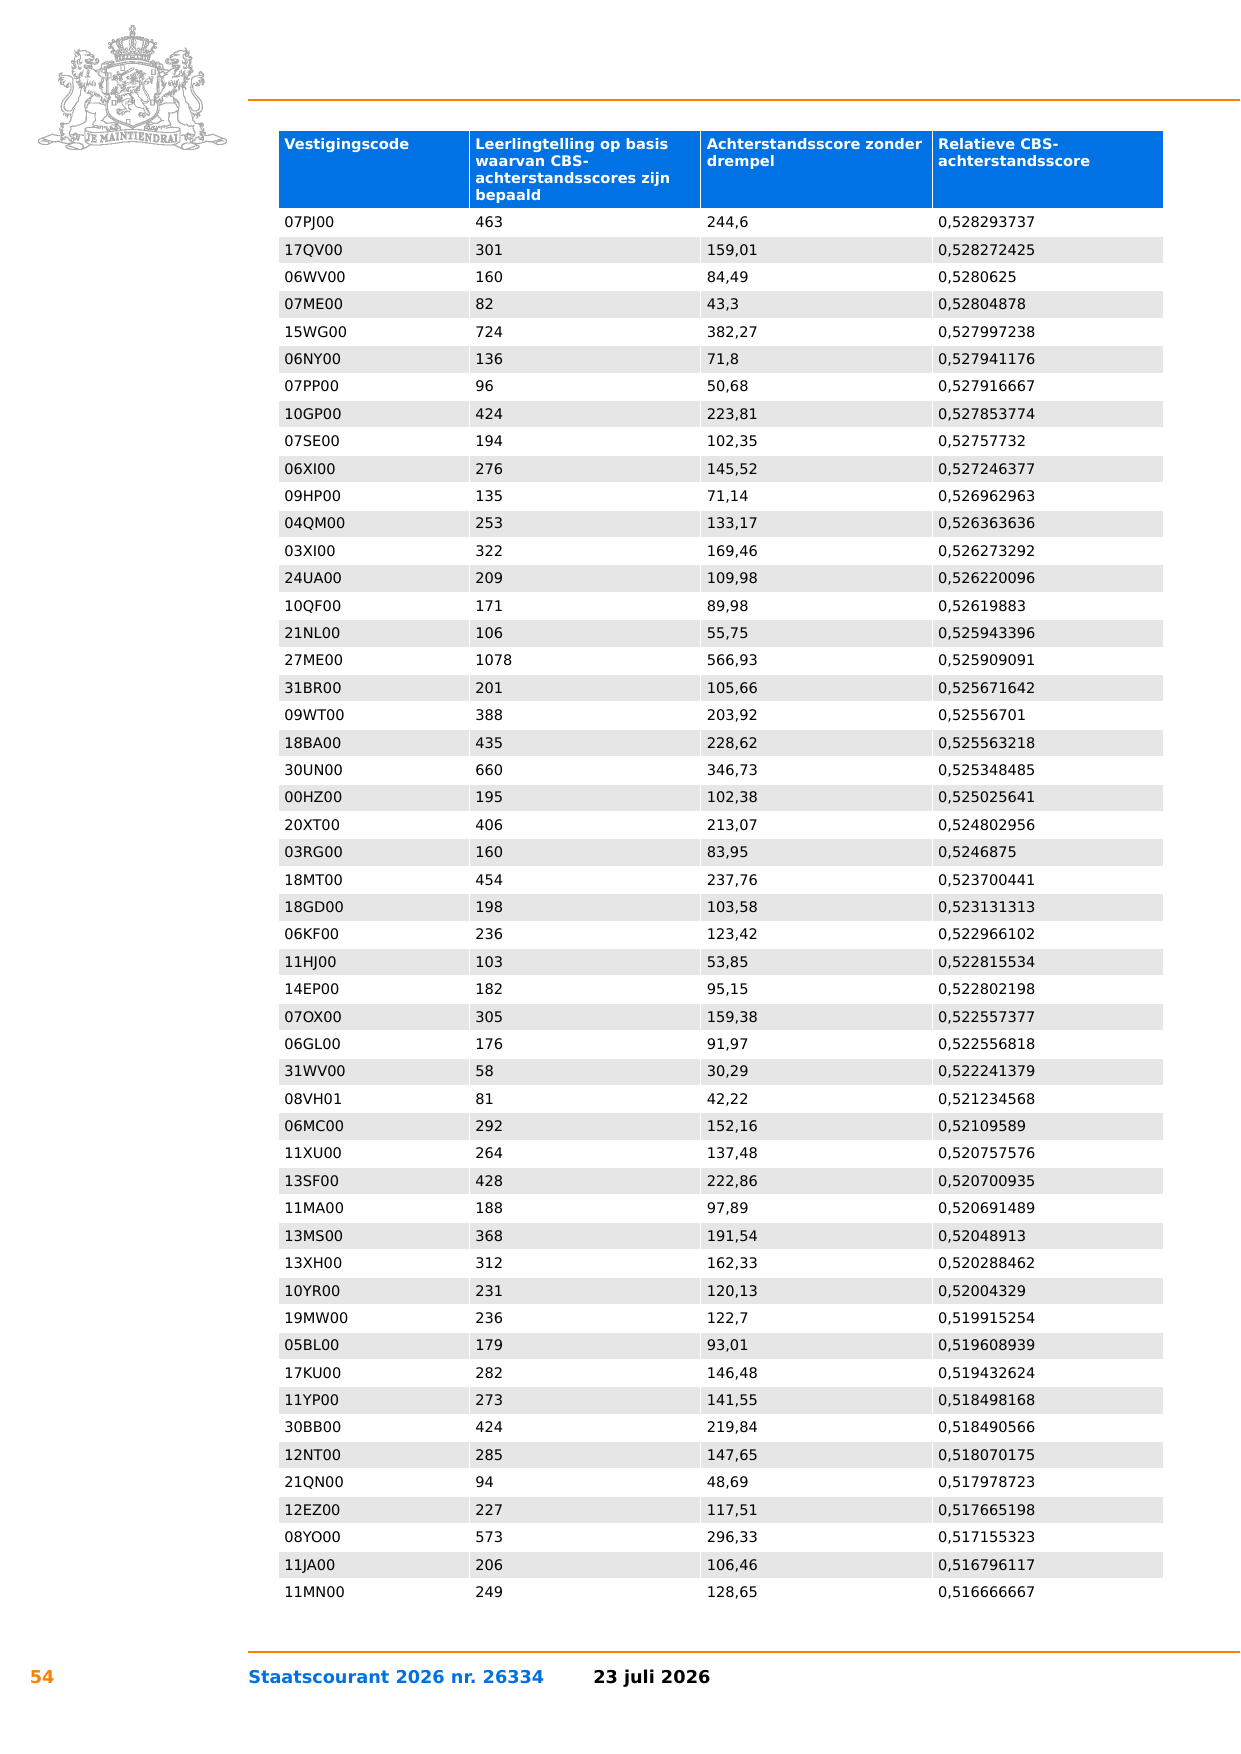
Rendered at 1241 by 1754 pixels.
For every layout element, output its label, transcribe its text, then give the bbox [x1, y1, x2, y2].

table_cell 123,42 [701, 922, 932, 948]
table_cell 89,98 [701, 593, 932, 619]
table_cell 312 [470, 1250, 700, 1277]
table_cell 231 [470, 1278, 700, 1304]
table_cell 305 [470, 1004, 700, 1030]
table_cell 388 [470, 703, 700, 729]
table_cell 209 [470, 565, 700, 592]
table_cell 0,522557377 [933, 1004, 1163, 1030]
table_cell 0,525025641 [933, 785, 1163, 811]
table_cell 223,81 [701, 401, 932, 427]
table_cell 96 [470, 374, 700, 400]
table_cell 43,3 [701, 291, 932, 318]
table_cell 573 [470, 1524, 700, 1551]
table_cell 106 [470, 620, 700, 647]
table_cell 206 [470, 1552, 700, 1578]
table_cell 0,519915254 [933, 1305, 1163, 1331]
table_cell 11YP00 [279, 1387, 469, 1414]
table_cell 109,98 [701, 565, 932, 592]
table_header Relatieve CBS-achterstandsscore [933, 131, 1163, 208]
table_cell 133,17 [701, 511, 932, 537]
table_cell 105,66 [701, 675, 932, 701]
table_cell 09HP00 [279, 483, 469, 509]
table_cell 0,526962963 [933, 483, 1163, 509]
table_cell 31WV00 [279, 1059, 469, 1085]
table_cell 0,5280625 [933, 264, 1163, 290]
table_cell 19MW00 [279, 1305, 469, 1331]
table_cell 81 [470, 1086, 700, 1112]
table_cell 82 [470, 291, 700, 318]
table_cell 103,58 [701, 894, 932, 921]
table_cell 169,46 [701, 538, 932, 564]
table_cell 122,7 [701, 1305, 932, 1331]
table_cell 106,46 [701, 1552, 932, 1578]
table_cell 0,526273292 [933, 538, 1163, 564]
table_cell 282 [470, 1360, 700, 1386]
table_cell 182 [470, 976, 700, 1003]
table_cell 17KU00 [279, 1360, 469, 1386]
table_cell 0,52804878 [933, 291, 1163, 318]
table_cell 13MS00 [279, 1223, 469, 1249]
table_cell 1078 [470, 648, 700, 674]
table_header Achterstandsscore zonder drempel [701, 131, 932, 208]
table_cell 07SE00 [279, 429, 469, 455]
table_cell 0,522966102 [933, 922, 1163, 948]
table_cell 50,68 [701, 374, 932, 400]
table_cell 83,95 [701, 839, 932, 866]
table_cell 0,528272425 [933, 237, 1163, 263]
table_cell 11XU00 [279, 1141, 469, 1167]
table_cell 0,519608939 [933, 1333, 1163, 1359]
table_cell 0,517155323 [933, 1524, 1163, 1551]
table_cell 424 [470, 1415, 700, 1441]
table_cell 0,525563218 [933, 730, 1163, 756]
table_cell 27ME00 [279, 648, 469, 674]
table_cell 84,49 [701, 264, 932, 290]
table_cell 0,520288462 [933, 1250, 1163, 1277]
table_cell 0,516796117 [933, 1552, 1163, 1578]
table_cell 195 [470, 785, 700, 811]
table_cell 0,52109589 [933, 1113, 1163, 1140]
table_cell 152,16 [701, 1113, 932, 1140]
table_cell 58 [470, 1059, 700, 1085]
table_cell 0,526220096 [933, 565, 1163, 592]
table_cell 00HZ00 [279, 785, 469, 811]
table_cell 120,13 [701, 1278, 932, 1304]
table_cell 244,6 [701, 209, 932, 236]
table_cell 0,522815534 [933, 949, 1163, 975]
table_cell 30UN00 [279, 757, 469, 783]
table_cell 236 [470, 922, 700, 948]
table_cell 0,522556818 [933, 1031, 1163, 1057]
table_cell 0,516666667 [933, 1579, 1163, 1605]
table_cell 91,97 [701, 1031, 932, 1057]
table_cell 03XI00 [279, 538, 469, 564]
table_cell 188 [470, 1196, 700, 1222]
table_cell 382,27 [701, 319, 932, 345]
table_cell 0,521234568 [933, 1086, 1163, 1112]
table_cell 0,527853774 [933, 401, 1163, 427]
table_cell 10QF00 [279, 593, 469, 619]
table_cell 0,518070175 [933, 1442, 1163, 1468]
table_cell 424 [470, 401, 700, 427]
table_cell 21QN00 [279, 1470, 469, 1496]
table_cell 0,52004329 [933, 1278, 1163, 1304]
table_cell 117,51 [701, 1497, 932, 1523]
table_cell 0,524802956 [933, 812, 1163, 838]
table_cell 07ME00 [279, 291, 469, 318]
table_cell 0,522802198 [933, 976, 1163, 1003]
table_cell 566,93 [701, 648, 932, 674]
table_cell 17QV00 [279, 237, 469, 263]
table_cell 07PJ00 [279, 209, 469, 236]
table_cell 292 [470, 1113, 700, 1140]
table_cell 12NT00 [279, 1442, 469, 1468]
table_cell 0,517665198 [933, 1497, 1163, 1523]
table_header Leerlingtelling op basis waarvan CBS-achterstandsscores zijn bepaald [470, 131, 700, 208]
table_cell 237,76 [701, 867, 932, 893]
table_cell 228,62 [701, 730, 932, 756]
table_cell 137,48 [701, 1141, 932, 1167]
table_cell 08VH01 [279, 1086, 469, 1112]
table_cell 176 [470, 1031, 700, 1057]
table_cell 160 [470, 264, 700, 290]
table_cell 454 [470, 867, 700, 893]
table_cell 06WV00 [279, 264, 469, 290]
table_cell 53,85 [701, 949, 932, 975]
table_cell 42,22 [701, 1086, 932, 1112]
table_cell 06NY00 [279, 346, 469, 373]
table_cell 12EZ00 [279, 1497, 469, 1523]
table_cell 147,65 [701, 1442, 932, 1468]
table_cell 146,48 [701, 1360, 932, 1386]
table_cell 0,52619883 [933, 593, 1163, 619]
table_cell 201 [470, 675, 700, 701]
table_cell 0,525348485 [933, 757, 1163, 783]
table_cell 191,54 [701, 1223, 932, 1249]
table_cell 06MC00 [279, 1113, 469, 1140]
table_cell 0,527246377 [933, 456, 1163, 482]
table_cell 48,69 [701, 1470, 932, 1496]
table_cell 06KF00 [279, 922, 469, 948]
table_cell 09WT00 [279, 703, 469, 729]
table_cell 0,523700441 [933, 867, 1163, 893]
table_cell 10YR00 [279, 1278, 469, 1304]
table_cell 93,01 [701, 1333, 932, 1359]
table_cell 660 [470, 757, 700, 783]
table_cell 406 [470, 812, 700, 838]
table_cell 13SF00 [279, 1168, 469, 1194]
table_cell 145,52 [701, 456, 932, 482]
table_cell 06XI00 [279, 456, 469, 482]
table_cell 0,518498168 [933, 1387, 1163, 1414]
table_cell 24UA00 [279, 565, 469, 592]
table_cell 08YO00 [279, 1524, 469, 1551]
table_cell 18GD00 [279, 894, 469, 921]
table_cell 06GL00 [279, 1031, 469, 1057]
table_cell 227 [470, 1497, 700, 1523]
table_cell 14EP00 [279, 976, 469, 1003]
table_cell 30,29 [701, 1059, 932, 1085]
table_cell 0,517978723 [933, 1470, 1163, 1496]
table_cell 322 [470, 538, 700, 564]
table_cell 296,33 [701, 1524, 932, 1551]
table_cell 0,525909091 [933, 648, 1163, 674]
table_cell 30BB00 [279, 1415, 469, 1441]
table_cell 0,52757732 [933, 429, 1163, 455]
table_cell 0,527941176 [933, 346, 1163, 373]
table_cell 07OX00 [279, 1004, 469, 1030]
table_cell 198 [470, 894, 700, 921]
table_cell 102,38 [701, 785, 932, 811]
table_cell 128,65 [701, 1579, 932, 1605]
table_cell 236 [470, 1305, 700, 1331]
table_cell 03RG00 [279, 839, 469, 866]
table_cell 20XT00 [279, 812, 469, 838]
table_cell 0,523131313 [933, 894, 1163, 921]
table_cell 11JA00 [279, 1552, 469, 1578]
table_cell 249 [470, 1579, 700, 1605]
table_cell 0,527997238 [933, 319, 1163, 345]
table_cell 0,522241379 [933, 1059, 1163, 1085]
table_cell 97,89 [701, 1196, 932, 1222]
table_cell 31BR00 [279, 675, 469, 701]
table_cell 0,519432624 [933, 1360, 1163, 1386]
table_cell 04QM00 [279, 511, 469, 537]
table_cell 222,86 [701, 1168, 932, 1194]
table_cell 141,55 [701, 1387, 932, 1414]
table_cell 219,84 [701, 1415, 932, 1441]
table_cell 346,73 [701, 757, 932, 783]
table_cell 0,518490566 [933, 1415, 1163, 1441]
table_cell 135 [470, 483, 700, 509]
table_cell 724 [470, 319, 700, 345]
table_cell 136 [470, 346, 700, 373]
table_cell 94 [470, 1470, 700, 1496]
table_cell 285 [470, 1442, 700, 1468]
table_cell 159,01 [701, 237, 932, 263]
table_cell 171 [470, 593, 700, 619]
table_cell 194 [470, 429, 700, 455]
table_cell 18BA00 [279, 730, 469, 756]
table_cell 95,15 [701, 976, 932, 1003]
table_cell 435 [470, 730, 700, 756]
table_cell 10GP00 [279, 401, 469, 427]
table_cell 55,75 [701, 620, 932, 647]
table_cell 276 [470, 456, 700, 482]
table_cell 463 [470, 209, 700, 236]
table_cell 264 [470, 1141, 700, 1167]
table_cell 159,38 [701, 1004, 932, 1030]
table_cell 428 [470, 1168, 700, 1194]
table_cell 71,8 [701, 346, 932, 373]
table_cell 0,525943396 [933, 620, 1163, 647]
table_cell 213,07 [701, 812, 932, 838]
table_cell 0,52556701 [933, 703, 1163, 729]
table_cell 13XH00 [279, 1250, 469, 1277]
table_cell 71,14 [701, 483, 932, 509]
table_cell 0,528293737 [933, 209, 1163, 236]
table_header Vestigingscode [279, 131, 469, 208]
table_cell 07PP00 [279, 374, 469, 400]
table_cell 162,33 [701, 1250, 932, 1277]
table_cell 253 [470, 511, 700, 537]
table_cell 273 [470, 1387, 700, 1414]
table_cell 0,525671642 [933, 675, 1163, 701]
table_cell 0,527916667 [933, 374, 1163, 400]
table_cell 301 [470, 237, 700, 263]
table_cell 11MA00 [279, 1196, 469, 1222]
table_cell 368 [470, 1223, 700, 1249]
table_cell 0,52048913 [933, 1223, 1163, 1249]
table_cell 0,5246875 [933, 839, 1163, 866]
table_cell 18MT00 [279, 867, 469, 893]
table_cell 103 [470, 949, 700, 975]
picture [38, 25, 227, 150]
table_cell 11MN00 [279, 1579, 469, 1605]
table_cell 0,520700935 [933, 1168, 1163, 1194]
table_cell 179 [470, 1333, 700, 1359]
table_cell 21NL00 [279, 620, 469, 647]
table_cell 0,520691489 [933, 1196, 1163, 1222]
table_cell 160 [470, 839, 700, 866]
table_cell 05BL00 [279, 1333, 469, 1359]
table_cell 102,35 [701, 429, 932, 455]
table_cell 11HJ00 [279, 949, 469, 975]
table_cell 0,526363636 [933, 511, 1163, 537]
table_cell 15WG00 [279, 319, 469, 345]
table_cell 203,92 [701, 703, 932, 729]
table_cell 0,520757576 [933, 1141, 1163, 1167]
